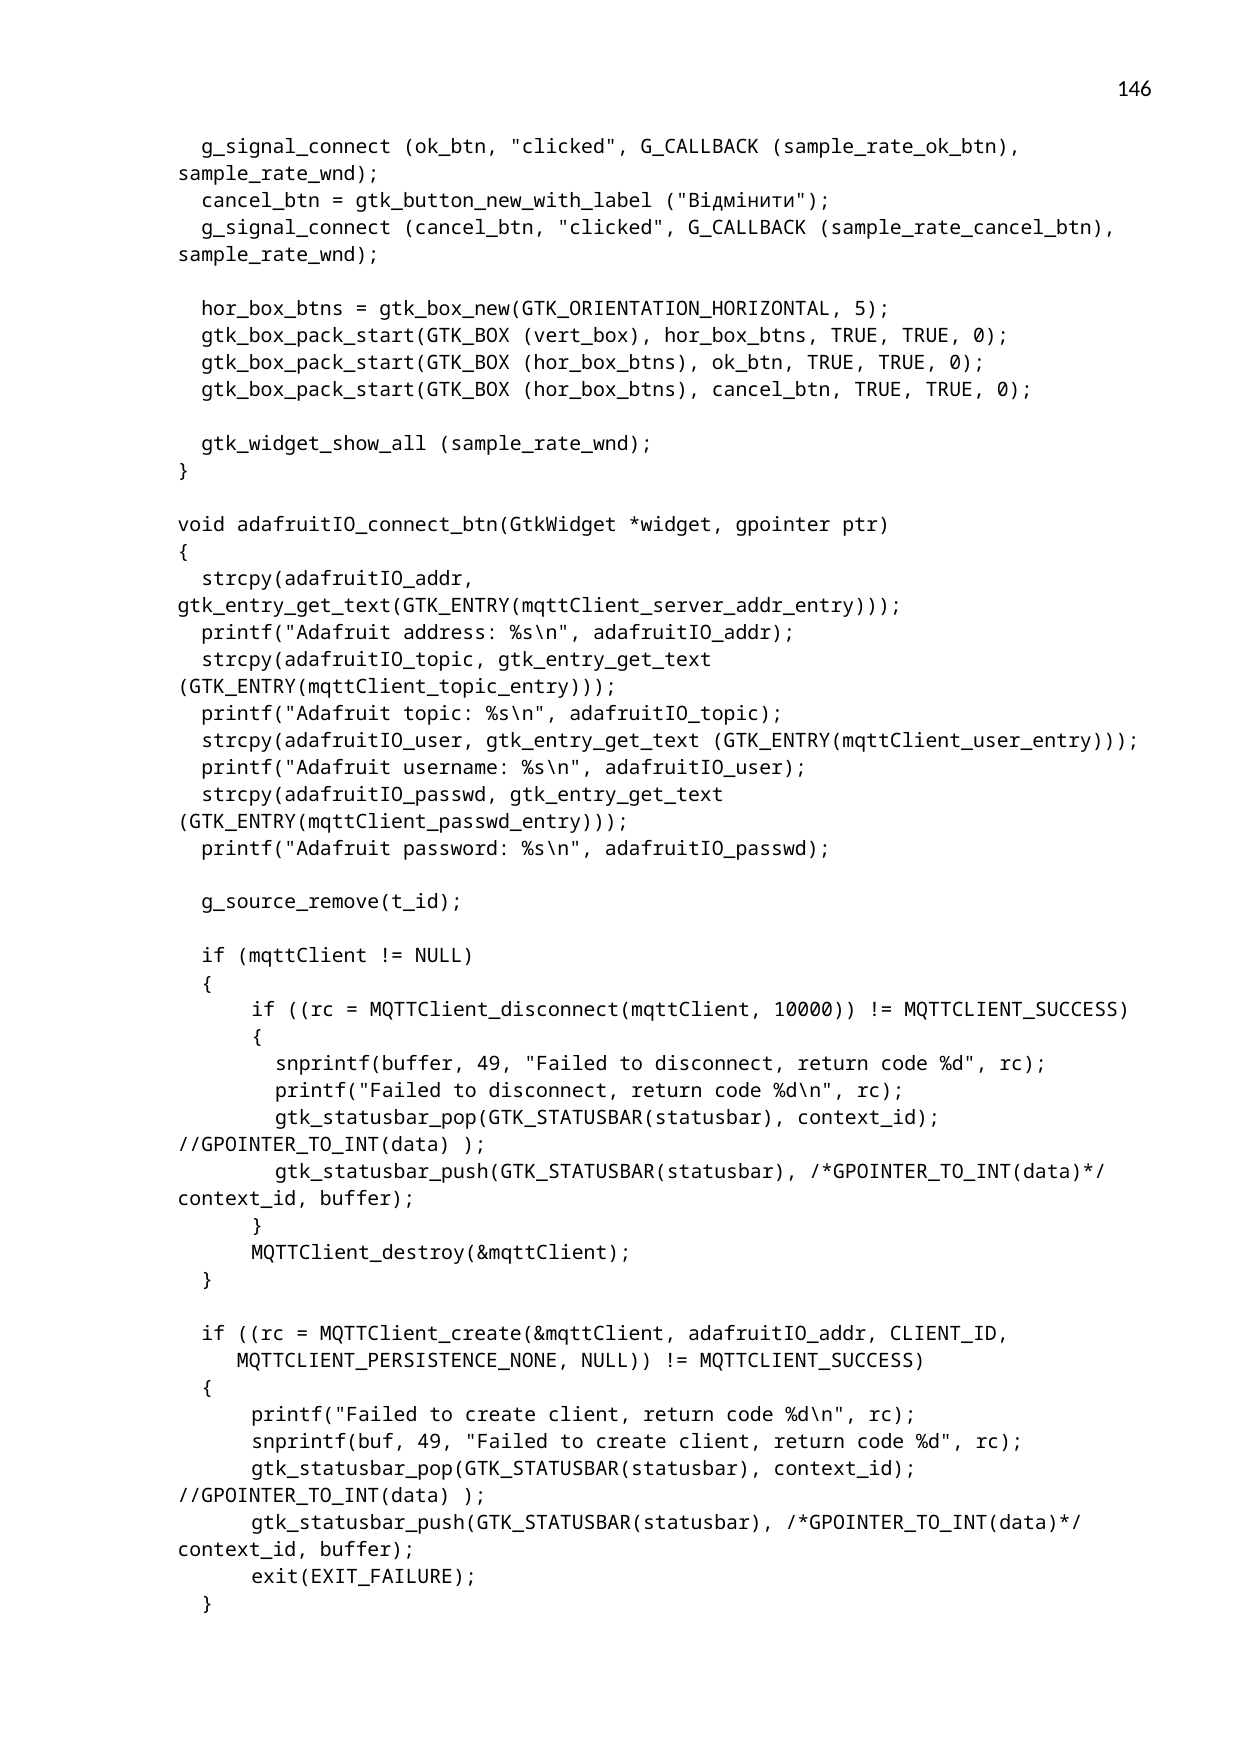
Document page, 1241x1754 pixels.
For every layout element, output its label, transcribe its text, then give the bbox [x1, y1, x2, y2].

text printf("Adafruit username: %s\n", adafruitIO_user); [177, 753, 1152, 780]
text gtk_statusbar_pop(GTK_STATUSBAR(statusbar), context_id); //GPOINTER_TO_INT(data) ); [177, 1454, 1152, 1508]
text g_signal_connect (ok_btn, "clicked", G_CALLBACK (sample_rate_ok_btn), sample_rate_wnd); [177, 132, 1152, 186]
text if ((rc = MQTTClient_create(&mqttClient, adafruitIO_addr, CLIENT_ID, [177, 1319, 1152, 1346]
text } [177, 1589, 1152, 1616]
text printf("Adafruit address: %s\n", adafruitIO_addr); [177, 618, 1152, 645]
text } [177, 1266, 1152, 1292]
text if (mqttClient != NULL) [177, 942, 1152, 969]
text gtk_statusbar_push(GTK_STATUSBAR(statusbar), /*GPOINTER_TO_INT(data)*/ context_id, buffer); [177, 1508, 1152, 1562]
text gtk_statusbar_pop(GTK_STATUSBAR(statusbar), context_id); //GPOINTER_TO_INT(data) ); [177, 1104, 1152, 1158]
text { [177, 969, 1152, 996]
text MQTTCLIENT_PERSISTENCE_NONE, NULL)) != MQTTCLIENT_SUCCESS) [177, 1346, 1152, 1373]
text snprintf(buffer, 49, "Failed to disconnect, return code %d", rc); [177, 1050, 1152, 1077]
text g_source_remove(t_id); [177, 888, 1152, 915]
text } [177, 456, 1152, 483]
text { [177, 1373, 1152, 1400]
text strcpy(adafruitIO_addr, gtk_entry_get_text(GTK_ENTRY(mqttClient_server_addr_entry))); [177, 564, 1152, 618]
text } [177, 1212, 1152, 1238]
text void adafruitIO_connect_btn(GtkWidget *widget, gpointer ptr) [177, 510, 1152, 537]
text exit(EXIT_FAILURE); [177, 1562, 1152, 1589]
text printf("Failed to disconnect, return code %d\n", rc); [177, 1077, 1152, 1104]
text { [177, 1023, 1152, 1050]
text gtk_box_pack_start(GTK_BOX (hor_box_btns), cancel_btn, TRUE, TRUE, 0); [177, 375, 1152, 402]
text gtk_widget_show_all (sample_rate_wnd); [177, 429, 1152, 456]
text printf("Adafruit password: %s\n", adafruitIO_passwd); [177, 834, 1152, 861]
text printf("Adafruit topic: %s\n", adafruitIO_topic); [177, 699, 1152, 726]
text g_signal_connect (cancel_btn, "clicked", G_CALLBACK (sample_rate_cancel_btn), sample_rate_wnd); [177, 213, 1152, 267]
text if ((rc = MQTTClient_disconnect(mqttClient, 10000)) != MQTTCLIENT_SUCCESS) [177, 996, 1152, 1023]
text printf("Failed to create client, return code %d\n", rc); [177, 1400, 1152, 1427]
text gtk_box_pack_start(GTK_BOX (hor_box_btns), ok_btn, TRUE, TRUE, 0); [177, 348, 1152, 375]
text snprintf(buf, 49, "Failed to create client, return code %d", rc); [177, 1427, 1152, 1454]
text strcpy(adafruitIO_passwd, gtk_entry_get_text (GTK_ENTRY(mqttClient_passwd_entry))); [177, 780, 1152, 834]
text MQTTClient_destroy(&mqttClient); [177, 1238, 1152, 1266]
text cancel_btn = gtk_button_new_with_label ("Відмінити"); [177, 186, 1152, 213]
text { [177, 537, 1152, 564]
text gtk_statusbar_push(GTK_STATUSBAR(statusbar), /*GPOINTER_TO_INT(data)*/ context_id, buffer); [177, 1158, 1152, 1212]
text gtk_box_pack_start(GTK_BOX (vert_box), hor_box_btns, TRUE, TRUE, 0); [177, 321, 1152, 348]
text strcpy(adafruitIO_user, gtk_entry_get_text (GTK_ENTRY(mqttClient_user_entry))); [177, 726, 1152, 753]
text hor_box_btns = gtk_box_new(GTK_ORIENTATION_HORIZONTAL, 5); [177, 294, 1152, 321]
text strcpy(adafruitIO_topic, gtk_entry_get_text (GTK_ENTRY(mqttClient_topic_entry))); [177, 645, 1152, 699]
